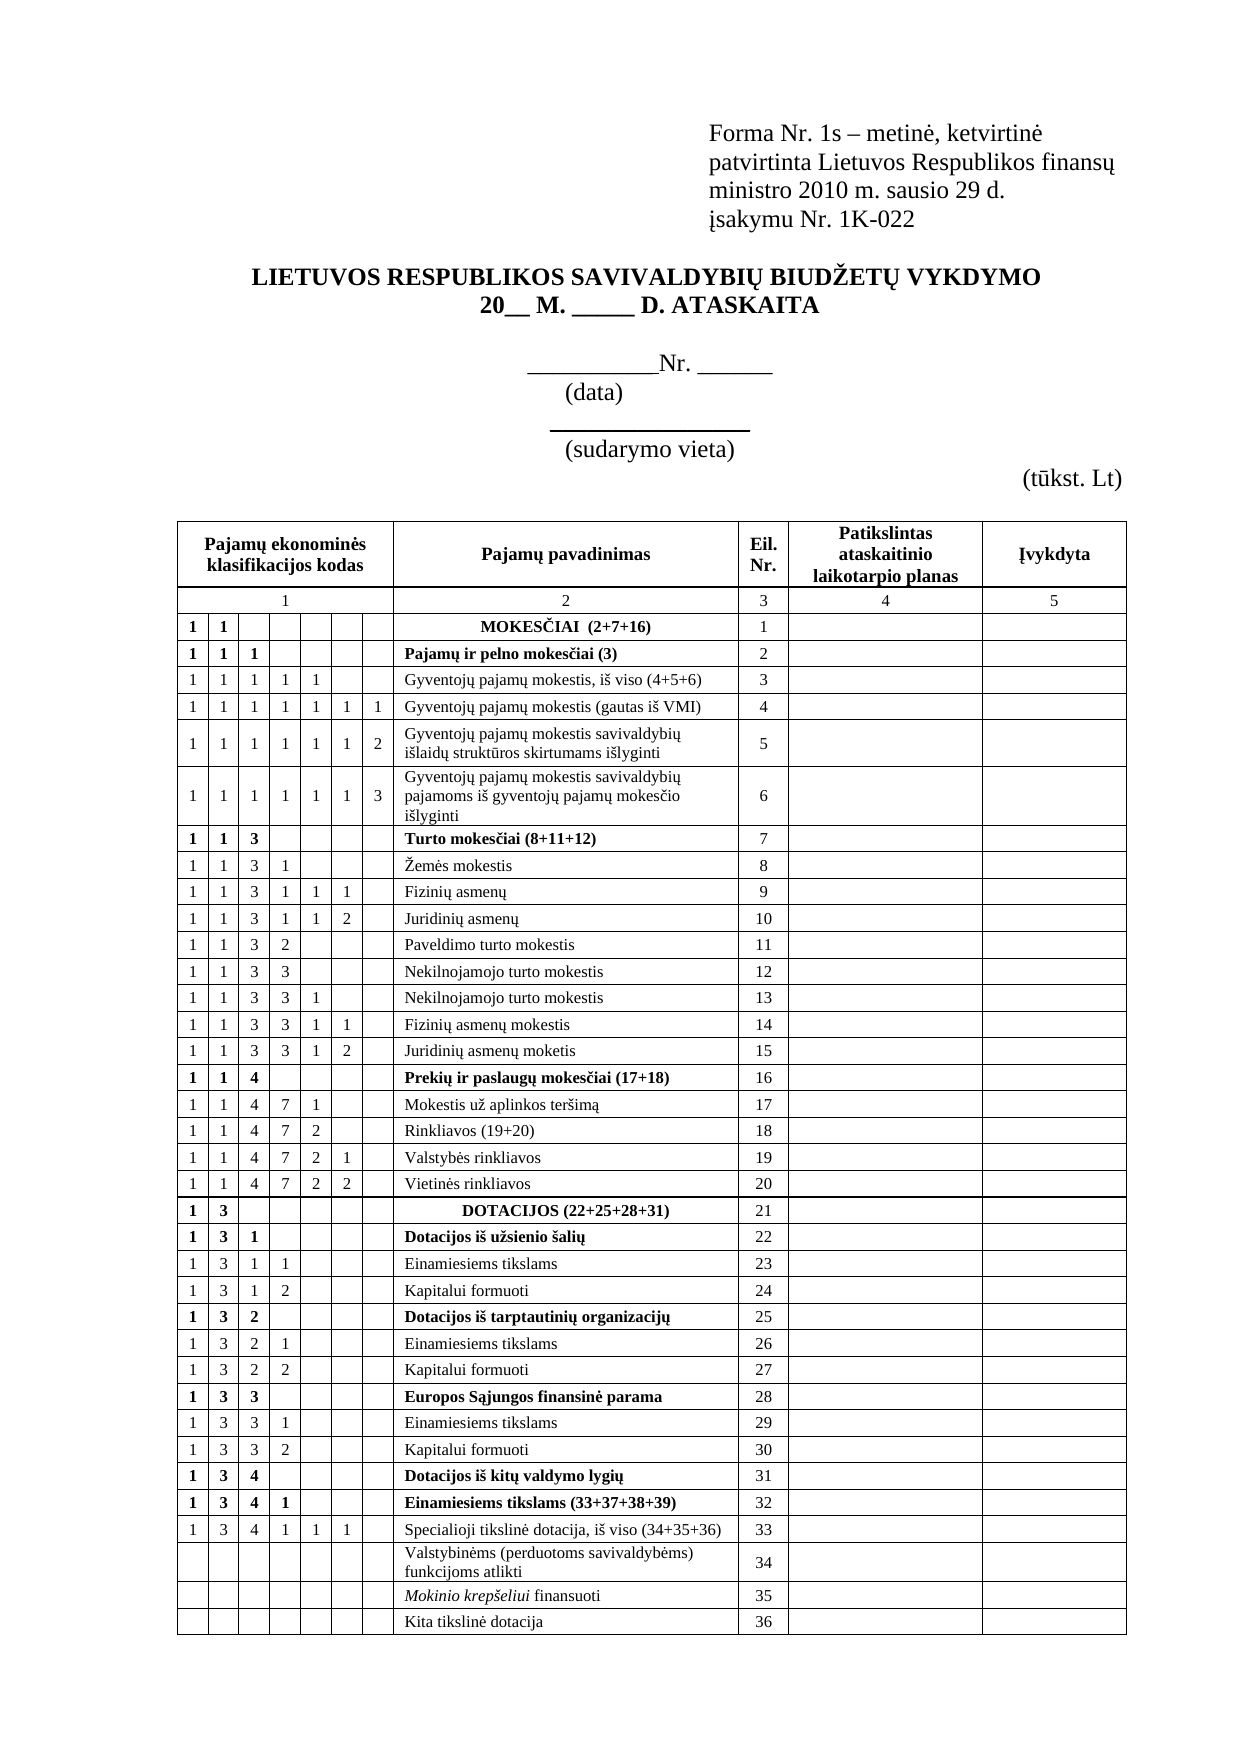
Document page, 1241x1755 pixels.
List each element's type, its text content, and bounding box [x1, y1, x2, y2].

table_cell 30 [739, 1437, 788, 1462]
table_cell 3 [209, 1251, 238, 1276]
table_cell 2 [363, 720, 393, 766]
table_cell [270, 1582, 300, 1608]
table_cell 3 [239, 879, 269, 904]
table_cell [789, 879, 886, 904]
table_cell 1 [209, 1144, 238, 1170]
table_cell 1 [270, 1330, 300, 1356]
table_cell 28 [739, 1384, 788, 1409]
table_cell [363, 1384, 393, 1409]
table_cell 3 [739, 667, 788, 693]
table_cell [789, 1065, 886, 1090]
table_cell 29 [739, 1410, 788, 1436]
table_cell [1068, 1171, 1126, 1196]
table_cell 1 [178, 1251, 208, 1276]
table_cell 7 [739, 826, 788, 851]
table_cell [363, 959, 393, 984]
table_cell Fizinių asmenų [394, 879, 738, 904]
table_cell [1068, 1224, 1126, 1249]
table_cell [1068, 1516, 1126, 1542]
table_cell 1 [301, 905, 331, 931]
table_cell [789, 1516, 886, 1542]
table_cell Einamiesiems tikslams (33+37+38+39) [394, 1490, 738, 1515]
table_cell [363, 1065, 393, 1090]
table_cell 4 [239, 1171, 269, 1196]
table_cell 1 [178, 694, 208, 719]
table_cell Kapitalui formuoti [394, 1437, 738, 1462]
table_cell [983, 1384, 1068, 1409]
table_cell [886, 1357, 982, 1382]
table_cell [270, 1543, 300, 1581]
table_cell 3 [270, 959, 300, 984]
table_cell [983, 932, 1068, 957]
table_header Įvykdyta [983, 522, 1126, 586]
table_cell 3 [239, 1012, 269, 1037]
table_cell 9 [739, 879, 788, 904]
table_cell [332, 1463, 362, 1489]
table_cell 1 [239, 641, 269, 666]
table_cell 1 [270, 1410, 300, 1436]
table_cell 3 [239, 1410, 269, 1436]
table_cell [789, 1582, 886, 1608]
table_cell 1 [239, 1277, 269, 1303]
table_cell 1 [301, 667, 331, 693]
table_cell [1068, 1118, 1126, 1143]
table_cell [332, 1357, 362, 1382]
table_cell [301, 1490, 331, 1515]
table_cell [983, 1410, 1068, 1436]
table_cell Europos Sąjungos finansinė parama [394, 1384, 738, 1409]
table_cell 1 [270, 694, 300, 719]
table_cell [363, 1582, 393, 1608]
table_cell 4 [239, 1516, 269, 1542]
table_cell 3 [239, 1437, 269, 1462]
table_cell [363, 614, 393, 639]
table_cell [209, 1582, 238, 1608]
table_cell [1068, 614, 1126, 639]
table_cell 1 [178, 1463, 208, 1489]
table_cell [886, 905, 982, 931]
table_cell [239, 614, 269, 639]
table_cell 1 [363, 694, 393, 719]
table_cell 1 [178, 905, 208, 931]
table_cell Gyventojų pajamų mokestis (gautas iš VMI) [394, 694, 738, 719]
table_cell 2 [332, 1038, 362, 1064]
table_cell 15 [739, 1038, 788, 1064]
table_cell [983, 959, 1068, 984]
table_cell [789, 1012, 886, 1037]
table_cell 3 [209, 1490, 238, 1515]
table_cell [363, 667, 393, 693]
table_cell [363, 1463, 393, 1489]
table_cell [886, 1437, 982, 1462]
table_cell [1068, 1330, 1126, 1356]
table_cell 1 [332, 879, 362, 904]
table_cell 4 [739, 694, 788, 719]
table_cell [983, 985, 1068, 1011]
text patvirtinta Lietuvos Respublikos finansų [177, 147, 1122, 176]
table_cell 2 [394, 588, 738, 613]
table_cell 2 [301, 1118, 331, 1143]
table_cell 2 [332, 1171, 362, 1196]
table_cell Mokinio krepšeliui finansuoti [394, 1582, 738, 1608]
table_cell [301, 959, 331, 984]
table_cell 1 [239, 1251, 269, 1276]
table_cell [789, 905, 886, 931]
table_cell [983, 1463, 1068, 1489]
table_cell 1 [332, 720, 362, 766]
table_cell 1 [270, 1490, 300, 1515]
table_cell [178, 1543, 208, 1581]
table_cell [363, 1609, 393, 1634]
table_cell 1 [239, 767, 269, 824]
table_cell [789, 959, 886, 984]
table_cell [1068, 985, 1126, 1011]
table_cell [1068, 667, 1126, 693]
table_cell Turto mokesčiai (8+11+12) [394, 826, 738, 851]
table_cell 25 [739, 1304, 788, 1329]
table_cell 2 [270, 1277, 300, 1303]
table_cell [1068, 694, 1126, 719]
table_cell 1 [178, 1410, 208, 1436]
table_cell [332, 1065, 362, 1090]
table_cell [363, 1038, 393, 1064]
table_cell 1 [178, 1171, 208, 1196]
table_cell 27 [739, 1357, 788, 1382]
table_cell [332, 614, 362, 639]
table_cell [789, 1118, 886, 1143]
table_cell [789, 1251, 886, 1276]
table_cell [983, 1609, 1068, 1634]
table_cell [363, 1118, 393, 1143]
table_cell [363, 1357, 393, 1382]
table_cell 7 [270, 1144, 300, 1170]
table_cell [1068, 1038, 1126, 1064]
table_cell [301, 1198, 331, 1223]
table_cell [1068, 1609, 1126, 1634]
table_cell [983, 1251, 1068, 1276]
table_cell 3 [239, 985, 269, 1011]
table_cell [983, 879, 1068, 904]
table_cell [178, 1609, 208, 1634]
table_cell [983, 614, 1068, 639]
table_cell [1068, 932, 1126, 957]
table_cell [363, 1490, 393, 1515]
table_cell [789, 826, 886, 851]
table_cell 1 [178, 1277, 208, 1303]
table_cell [332, 1091, 362, 1117]
table_cell [983, 1304, 1068, 1329]
table_cell 7 [270, 1118, 300, 1143]
table_cell [239, 1582, 269, 1608]
table_cell [270, 1198, 300, 1223]
table_cell [1068, 767, 1126, 824]
table_cell Gyventojų pajamų mokestis, iš viso (4+5+6) [394, 667, 738, 693]
table_cell [332, 1304, 362, 1329]
table_cell 1 [301, 767, 331, 824]
table_cell 1 [209, 767, 238, 824]
table_cell [983, 1091, 1068, 1117]
table_cell 7 [270, 1171, 300, 1196]
table_cell 3 [270, 1038, 300, 1064]
table_cell 1 [178, 1384, 208, 1409]
table_cell [301, 1384, 331, 1409]
table_cell [983, 1118, 1068, 1143]
table_cell [363, 1251, 393, 1276]
table_cell Vietinės rinkliavos [394, 1171, 738, 1196]
table_cell 3 [270, 985, 300, 1011]
table_cell 3 [209, 1198, 238, 1223]
table_cell 4 [239, 1490, 269, 1515]
table_cell 4 [239, 1118, 269, 1143]
table_cell 3 [209, 1304, 238, 1329]
table_cell [1068, 1065, 1126, 1090]
table_cell 2 [739, 641, 788, 666]
table_cell [332, 1437, 362, 1462]
table_cell 1 [270, 767, 300, 824]
table_cell [209, 1543, 238, 1581]
text (tūkst. Lt) [177, 463, 1122, 492]
table_cell [332, 641, 362, 666]
table_cell [301, 1410, 331, 1436]
table_cell 1 [209, 667, 238, 693]
table_cell 10 [739, 905, 788, 931]
text LIETUVOS RESPUBLIKOS SAVIVALDYBIŲ BIUDŽETŲ VYKDYMO [177, 262, 1122, 291]
table_cell Valstybės rinkliavos [394, 1144, 738, 1170]
table_cell 2 [270, 1357, 300, 1382]
table_cell [886, 614, 982, 639]
table_cell MOKESČIAI (2+7+16) [394, 614, 738, 639]
table_cell [270, 1065, 300, 1090]
table_cell 1 [209, 1065, 238, 1090]
table_cell 19 [739, 1144, 788, 1170]
table_cell Gyventojų pajamų mokestis savivaldybių pajamoms iš gyventojų pajamų mokesčio išlyginti [394, 767, 738, 824]
table_cell [886, 1012, 982, 1037]
table_cell 7 [270, 1091, 300, 1117]
table_cell [886, 1384, 982, 1409]
table_cell 1 [270, 852, 300, 878]
table_cell 23 [739, 1251, 788, 1276]
table_cell Valstybinėms (perduotoms savivaldybėms) funkcijoms atlikti [394, 1543, 738, 1581]
table_cell 1 [332, 1012, 362, 1037]
table_cell [886, 1543, 982, 1581]
table_cell [983, 1543, 1068, 1581]
table_cell [789, 1330, 886, 1356]
table_cell [1068, 1357, 1126, 1382]
table_cell [332, 1543, 362, 1581]
table_cell [332, 1330, 362, 1356]
table_cell [886, 879, 982, 904]
table_cell [1068, 852, 1126, 878]
table_cell Einamiesiems tikslams [394, 1330, 738, 1356]
table_cell 1 [209, 1012, 238, 1037]
table_cell [983, 1437, 1068, 1462]
table_cell 1 [178, 826, 208, 851]
table_cell 1 [178, 932, 208, 957]
table_cell [1068, 1463, 1126, 1489]
text ministro 2010 m. sausio 29 d. [177, 176, 1122, 204]
table_cell [983, 720, 1068, 766]
table_cell 1 [178, 641, 208, 666]
table_cell [301, 826, 331, 851]
table_cell 3 [239, 959, 269, 984]
table_cell [270, 1224, 300, 1249]
table_cell [789, 852, 886, 878]
table_cell 3 [209, 1330, 238, 1356]
table_cell Einamiesiems tikslams [394, 1410, 738, 1436]
text __________ Nr. ______ [177, 348, 1122, 377]
table_cell 1 [239, 694, 269, 719]
table_cell 1 [239, 720, 269, 766]
table_cell 3 [209, 1410, 238, 1436]
text Forma Nr. 1s – metinė, ketvirtinė [709, 118, 1122, 147]
table_cell [363, 1144, 393, 1170]
table_cell [332, 1384, 362, 1409]
table_cell [332, 1609, 362, 1634]
table_cell [789, 1609, 886, 1634]
table_cell [301, 1463, 331, 1489]
table_cell 3 [209, 1277, 238, 1303]
table_cell 1 [178, 1437, 208, 1462]
table_cell 1 [270, 879, 300, 904]
table_cell 1 [209, 905, 238, 931]
table_cell 1 [301, 1012, 331, 1037]
table_cell [789, 1304, 886, 1329]
table_cell Gyventojų pajamų mokestis savivaldybių išlaidų struktūros skirtumams išlyginti [394, 720, 738, 766]
text ________________ [177, 406, 1122, 434]
table_cell 5 [739, 720, 788, 766]
table_cell 1 [301, 694, 331, 719]
table_cell 1 [178, 1118, 208, 1143]
table_cell [983, 667, 1068, 693]
table_cell [332, 959, 362, 984]
table_cell [363, 1410, 393, 1436]
table_header Eil. Nr. [739, 522, 788, 586]
table_cell [363, 1277, 393, 1303]
table_cell [886, 1490, 982, 1515]
table_cell [332, 1118, 362, 1143]
table_cell [886, 1330, 982, 1356]
table_cell 3 [239, 905, 269, 931]
table_cell [886, 1171, 982, 1196]
table_cell [983, 1198, 1068, 1223]
table_cell [886, 641, 982, 666]
table_cell [1068, 879, 1126, 904]
table_cell 5 [983, 588, 1126, 613]
table_cell [301, 1543, 331, 1581]
table_cell [301, 1437, 331, 1462]
table_cell Dotacijos iš užsienio šalių [394, 1224, 738, 1249]
table_cell [789, 1038, 886, 1064]
table_cell 1 [178, 720, 208, 766]
table_cell [270, 614, 300, 639]
table_cell [789, 1357, 886, 1382]
table_cell Dotacijos iš tarptautinių organizacijų [394, 1304, 738, 1329]
table_cell 1 [178, 959, 208, 984]
table_cell 1 [332, 694, 362, 719]
table_cell 26 [739, 1330, 788, 1356]
table_cell [1068, 959, 1126, 984]
table_cell [983, 1582, 1068, 1608]
table_cell [983, 852, 1068, 878]
table_cell [886, 667, 982, 693]
table_cell 1 [209, 614, 238, 639]
table_cell 2 [239, 1330, 269, 1356]
table_cell [332, 1224, 362, 1249]
table_cell 1 [178, 1144, 208, 1170]
table_cell [983, 1171, 1068, 1196]
table_cell [270, 1463, 300, 1489]
table_cell [886, 959, 982, 984]
table_cell [789, 932, 886, 957]
table_cell 1 [209, 1171, 238, 1196]
table_cell [301, 1251, 331, 1276]
table_cell 1 [332, 1144, 362, 1170]
table_cell 2 [270, 932, 300, 957]
table_cell [983, 1330, 1068, 1356]
table_cell 3 [739, 588, 788, 613]
table_cell 1 [178, 1065, 208, 1090]
table_cell [178, 1582, 208, 1608]
table_cell 1 [178, 985, 208, 1011]
table_cell [1068, 720, 1126, 766]
table_cell [789, 1490, 886, 1515]
table_cell [789, 667, 886, 693]
table_cell [301, 1582, 331, 1608]
table_cell Prekių ir paslaugų mokesčiai (17+18) [394, 1065, 738, 1090]
table_cell 1 [178, 614, 208, 639]
table_cell 1 [209, 852, 238, 878]
table_cell [983, 641, 1068, 666]
table_cell 1 [209, 1118, 238, 1143]
table_cell 1 [301, 879, 331, 904]
table_cell [1068, 1198, 1126, 1223]
table_cell 1 [178, 767, 208, 824]
table_cell 13 [739, 985, 788, 1011]
text (data) [565, 377, 1122, 406]
table_cell [1068, 1251, 1126, 1276]
table_cell 3 [209, 1224, 238, 1249]
table_cell [363, 1091, 393, 1117]
table_cell DOTACIJOS (22+25+28+31) [394, 1198, 738, 1223]
table_cell [363, 1198, 393, 1223]
table_cell 1 [178, 588, 393, 613]
table_cell 2 [301, 1144, 331, 1170]
table_cell 1 [209, 720, 238, 766]
table_cell [301, 932, 331, 957]
table_cell 8 [739, 852, 788, 878]
table_cell 12 [739, 959, 788, 984]
table_cell [789, 1198, 886, 1223]
table_cell [1068, 641, 1126, 666]
table_cell [332, 985, 362, 1011]
table_cell [886, 1609, 982, 1634]
table_cell 4 [239, 1463, 269, 1489]
table_cell [332, 932, 362, 957]
table_cell [789, 1091, 886, 1117]
table_cell 20 [739, 1171, 788, 1196]
table_cell [983, 694, 1068, 719]
table_cell [209, 1609, 238, 1634]
table_cell [301, 614, 331, 639]
table_cell [983, 1038, 1068, 1064]
table_cell [239, 1198, 269, 1223]
text įsakymu Nr. 1K-022 [177, 204, 1122, 233]
table_cell Fizinių asmenų mokestis [394, 1012, 738, 1037]
table_cell 1 [209, 1091, 238, 1117]
table_cell [363, 1437, 393, 1462]
table_cell [886, 826, 982, 851]
table_cell 3 [209, 1463, 238, 1489]
table_cell 1 [301, 1091, 331, 1117]
table_cell [301, 1224, 331, 1249]
table_cell [270, 1384, 300, 1409]
table_cell [270, 826, 300, 851]
table_cell 4 [239, 1144, 269, 1170]
table_cell 1 [301, 1038, 331, 1064]
table_cell [1068, 1582, 1126, 1608]
table_cell [363, 905, 393, 931]
table_cell [983, 1516, 1068, 1542]
table_cell [886, 1038, 982, 1064]
table_cell 33 [739, 1516, 788, 1542]
table_cell 1 [270, 1251, 300, 1276]
table_cell [363, 1171, 393, 1196]
table_cell [1068, 905, 1126, 931]
table_cell [886, 1224, 982, 1249]
table_cell Juridinių asmenų [394, 905, 738, 931]
table_cell [332, 667, 362, 693]
table_cell Kita tikslinė dotacija [394, 1609, 738, 1634]
table_cell [363, 1224, 393, 1249]
table_cell 1 [301, 985, 331, 1011]
table_cell [983, 905, 1068, 931]
table_cell Specialioji tikslinė dotacija, iš viso (34+35+36) [394, 1516, 738, 1542]
table_cell [363, 826, 393, 851]
table_cell 1 [270, 667, 300, 693]
table_cell 1 [209, 985, 238, 1011]
table_cell 34 [739, 1543, 788, 1581]
table_cell 3 [270, 1012, 300, 1037]
table_cell [363, 985, 393, 1011]
table_cell 3 [209, 1357, 238, 1382]
table_cell 1 [270, 905, 300, 931]
table_cell 3 [239, 1038, 269, 1064]
table_cell [363, 1304, 393, 1329]
table_cell [332, 1198, 362, 1223]
table_cell [886, 1582, 982, 1608]
table_cell [983, 1065, 1068, 1090]
table_cell [301, 1357, 331, 1382]
table_cell 1 [270, 720, 300, 766]
table_header Pajamų pavadinimas [394, 522, 738, 586]
table_cell [983, 1357, 1068, 1382]
table_cell 36 [739, 1609, 788, 1634]
text 20__ M. _____ D. ATASKAITA [177, 291, 1122, 319]
table_cell [886, 1463, 982, 1489]
table_cell [332, 852, 362, 878]
table_cell [983, 767, 1068, 824]
table_cell 1 [209, 826, 238, 851]
table_cell 3 [239, 852, 269, 878]
table_cell [789, 1384, 886, 1409]
table_cell [886, 694, 982, 719]
table_cell 1 [178, 1012, 208, 1037]
table_cell [332, 1251, 362, 1276]
table_cell [789, 720, 886, 766]
table_cell 2 [301, 1171, 331, 1196]
table_cell 2 [270, 1437, 300, 1462]
table_cell [363, 1516, 393, 1542]
table_cell 2 [239, 1357, 269, 1382]
table_cell 1 [178, 1330, 208, 1356]
table_cell 1 [209, 694, 238, 719]
table_cell [983, 1277, 1068, 1303]
table_cell [1068, 1277, 1126, 1303]
table_cell [1068, 1012, 1126, 1037]
table_cell 1 [739, 614, 788, 639]
table_cell [886, 767, 982, 824]
table_cell 3 [239, 932, 269, 957]
table_cell [789, 1437, 886, 1462]
table_cell [332, 1582, 362, 1608]
table_cell [1068, 1410, 1126, 1436]
table_cell 35 [739, 1582, 788, 1608]
table_cell 3 [239, 1384, 269, 1409]
table_cell Dotacijos iš kitų valdymo lygių [394, 1463, 738, 1489]
table_cell Nekilnojamojo turto mokestis [394, 985, 738, 1011]
table_cell [1068, 1490, 1126, 1515]
table_cell [363, 641, 393, 666]
table_cell 1 [178, 667, 208, 693]
table_cell Kapitalui formuoti [394, 1357, 738, 1382]
table_cell 1 [209, 641, 238, 666]
table_cell 1 [178, 1091, 208, 1117]
table_cell [886, 1118, 982, 1143]
table_cell Rinkliavos (19+20) [394, 1118, 738, 1143]
table_cell [1068, 1437, 1126, 1462]
table_cell [886, 1304, 982, 1329]
table_cell 1 [209, 1038, 238, 1064]
table_cell [886, 1144, 982, 1170]
table_cell [270, 641, 300, 666]
table_cell [332, 1490, 362, 1515]
table_cell 1 [301, 720, 331, 766]
table_cell [886, 1091, 982, 1117]
table_cell 14 [739, 1012, 788, 1037]
table_cell 3 [239, 826, 269, 851]
table_cell 1 [178, 1224, 208, 1249]
table_cell [886, 1277, 982, 1303]
table_cell 32 [739, 1490, 788, 1515]
table_cell [789, 1410, 886, 1436]
table_cell [332, 1410, 362, 1436]
table_cell 1 [239, 667, 269, 693]
table_cell 1 [178, 1304, 208, 1329]
table_cell [789, 694, 886, 719]
table_cell [1068, 826, 1126, 851]
table_cell 4 [239, 1065, 269, 1090]
table_cell [301, 641, 331, 666]
table_cell [789, 1171, 886, 1196]
table_cell [886, 1251, 982, 1276]
table_cell [239, 1543, 269, 1581]
table_cell [886, 1516, 982, 1542]
table_cell [789, 985, 886, 1011]
table_cell 1 [178, 879, 208, 904]
table_cell Kapitalui formuoti [394, 1277, 738, 1303]
table_cell [789, 1224, 886, 1249]
table_cell [789, 641, 886, 666]
table_cell 2 [239, 1304, 269, 1329]
table_cell 1 [178, 1038, 208, 1064]
table_cell Žemės mokestis [394, 852, 738, 878]
table_cell [983, 1144, 1068, 1170]
table_cell 1 [332, 767, 362, 824]
table_cell 1 [301, 1516, 331, 1542]
table_cell 3 [209, 1516, 238, 1542]
table_cell 18 [739, 1118, 788, 1143]
table_cell 1 [209, 959, 238, 984]
table_cell [886, 1198, 982, 1223]
table_cell [789, 1277, 886, 1303]
table_header Pajamų ekonominės klasifikacijos kodas [178, 522, 393, 586]
table_cell 1 [332, 1516, 362, 1542]
table_cell 2 [332, 905, 362, 931]
table_cell [301, 1304, 331, 1329]
table_cell [363, 852, 393, 878]
table_cell [1068, 1091, 1126, 1117]
table_cell 21 [739, 1198, 788, 1223]
table_cell [886, 720, 982, 766]
table_cell 1 [178, 1357, 208, 1382]
table_cell 24 [739, 1277, 788, 1303]
table_cell 6 [739, 767, 788, 824]
table_cell Paveldimo turto mokestis [394, 932, 738, 957]
table_cell [983, 1490, 1068, 1515]
table_cell Nekilnojamojo turto mokestis [394, 959, 738, 984]
table_cell 3 [363, 767, 393, 824]
table_cell [363, 879, 393, 904]
table_cell 3 [209, 1384, 238, 1409]
table_cell Einamiesiems tikslams [394, 1251, 738, 1276]
table_cell [983, 826, 1068, 851]
table_cell [789, 1463, 886, 1489]
table_cell [301, 1330, 331, 1356]
table_cell [270, 1609, 300, 1634]
table_cell 11 [739, 932, 788, 957]
table_cell 1 [178, 1198, 208, 1223]
table_cell [332, 826, 362, 851]
table_cell [886, 932, 982, 957]
table_cell [332, 1277, 362, 1303]
table_cell [239, 1609, 269, 1634]
table_cell 1 [270, 1516, 300, 1542]
table_cell [301, 1609, 331, 1634]
table_cell 4 [239, 1091, 269, 1117]
table_cell [789, 1144, 886, 1170]
table_cell [789, 767, 886, 824]
table_cell Mokestis už aplinkos teršimą [394, 1091, 738, 1117]
table_cell Pajamų ir pelno mokesčiai (3) [394, 641, 738, 666]
table_cell 1 [178, 852, 208, 878]
table_cell [301, 1277, 331, 1303]
table_cell 31 [739, 1463, 788, 1489]
table_cell [983, 1012, 1068, 1037]
table_cell [301, 852, 331, 878]
table_cell [363, 932, 393, 957]
table_cell [1068, 1304, 1126, 1329]
table_cell [363, 1330, 393, 1356]
table_cell 4 [789, 588, 982, 613]
table_cell 1 [209, 879, 238, 904]
table_cell 16 [739, 1065, 788, 1090]
text (sudarymo vieta) [177, 434, 1122, 463]
table_cell [363, 1012, 393, 1037]
table_cell [983, 1224, 1068, 1249]
table_cell [789, 614, 886, 639]
table_cell [886, 852, 982, 878]
table_cell 1 [209, 932, 238, 957]
table_cell 1 [178, 1516, 208, 1542]
table_cell 1 [239, 1224, 269, 1249]
table_cell 3 [209, 1437, 238, 1462]
table_header Patikslintas ataskaitinio laikotarpio planas [789, 522, 982, 586]
table_cell [301, 1065, 331, 1090]
table_cell [1068, 1144, 1126, 1170]
table_cell 17 [739, 1091, 788, 1117]
table_cell [886, 1065, 982, 1090]
table_cell [886, 985, 982, 1011]
table_cell [789, 1543, 886, 1581]
table_cell [270, 1304, 300, 1329]
table_cell [886, 1410, 982, 1436]
table_cell [1068, 1543, 1126, 1581]
table_cell [1068, 1384, 1126, 1409]
table_cell 22 [739, 1224, 788, 1249]
table_cell [363, 1543, 393, 1581]
table_cell Juridinių asmenų moketis [394, 1038, 738, 1064]
table_cell 1 [178, 1490, 208, 1515]
